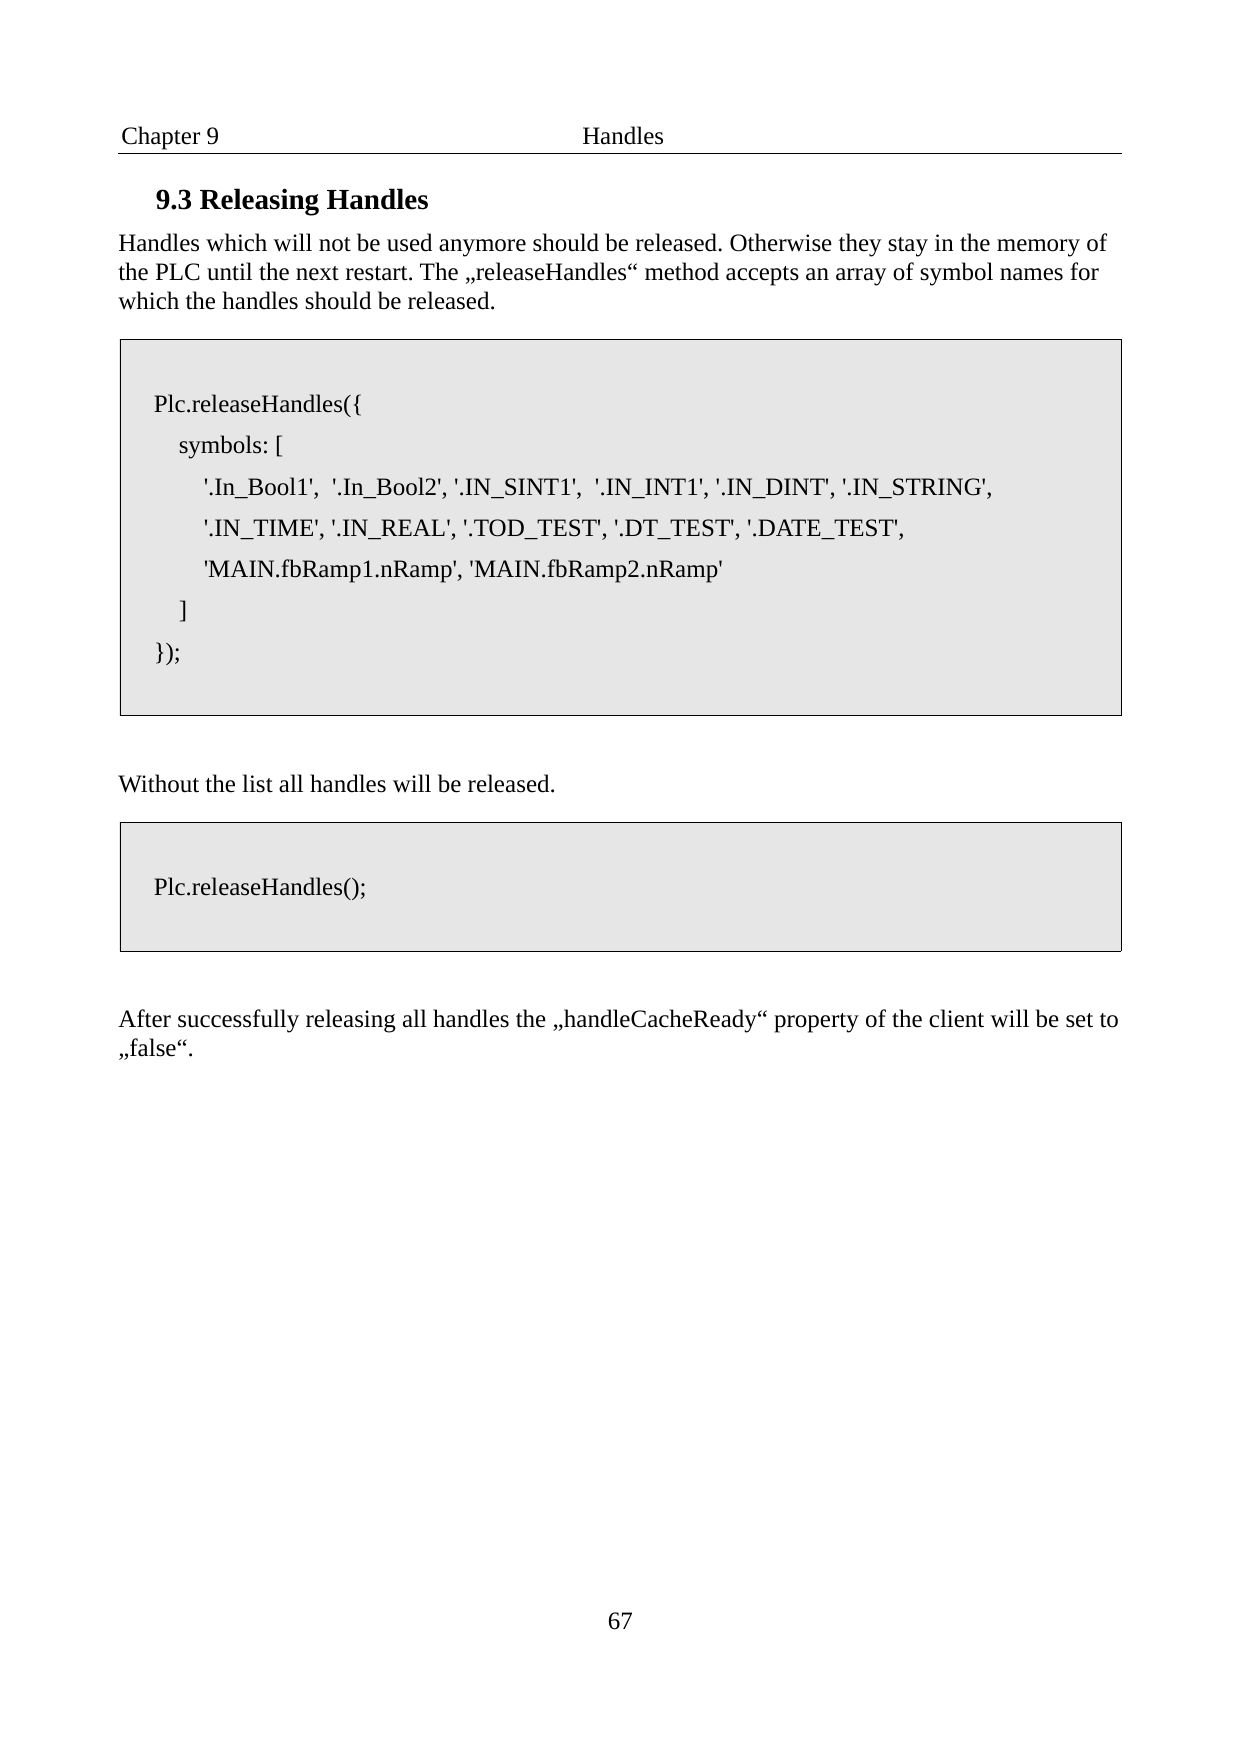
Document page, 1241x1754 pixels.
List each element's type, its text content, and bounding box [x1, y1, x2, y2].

text Plc.releaseHandles({ [128, 389, 1112, 418]
text '.In_Bool1', '.In_Bool2', '.IN_SINT1', '.IN_INT1', '.IN_DINT', '.IN_STRING', [128, 472, 1112, 500]
text Handles which will not be used anymore should be released. Otherwise they stay in the memory of the PLC until the next restart. The „releaseHandles“ method accepts an array of symbol names for which the handles should be released. [118, 228, 1122, 314]
text Plc.releaseHandles(); [128, 872, 1112, 901]
text symbols: [ [128, 430, 1112, 459]
text }); [128, 637, 1112, 665]
text Without the list all handles will be released. [118, 769, 1122, 797]
text ] [128, 595, 1112, 624]
text After successfully releasing all handles the „handleCacheReady“ property of the client will be set to „false“. [118, 1004, 1122, 1062]
text '.IN_TIME', '.IN_REAL', '.TOD_TEST', '.DT_TEST', '.DATE_TEST', [128, 513, 1112, 542]
text 'MAIN.fbRamp1.nRamp', 'MAIN.fbRamp2.nRamp' [128, 554, 1112, 583]
subtitle 9.3 Releasing Handles [156, 182, 1122, 216]
